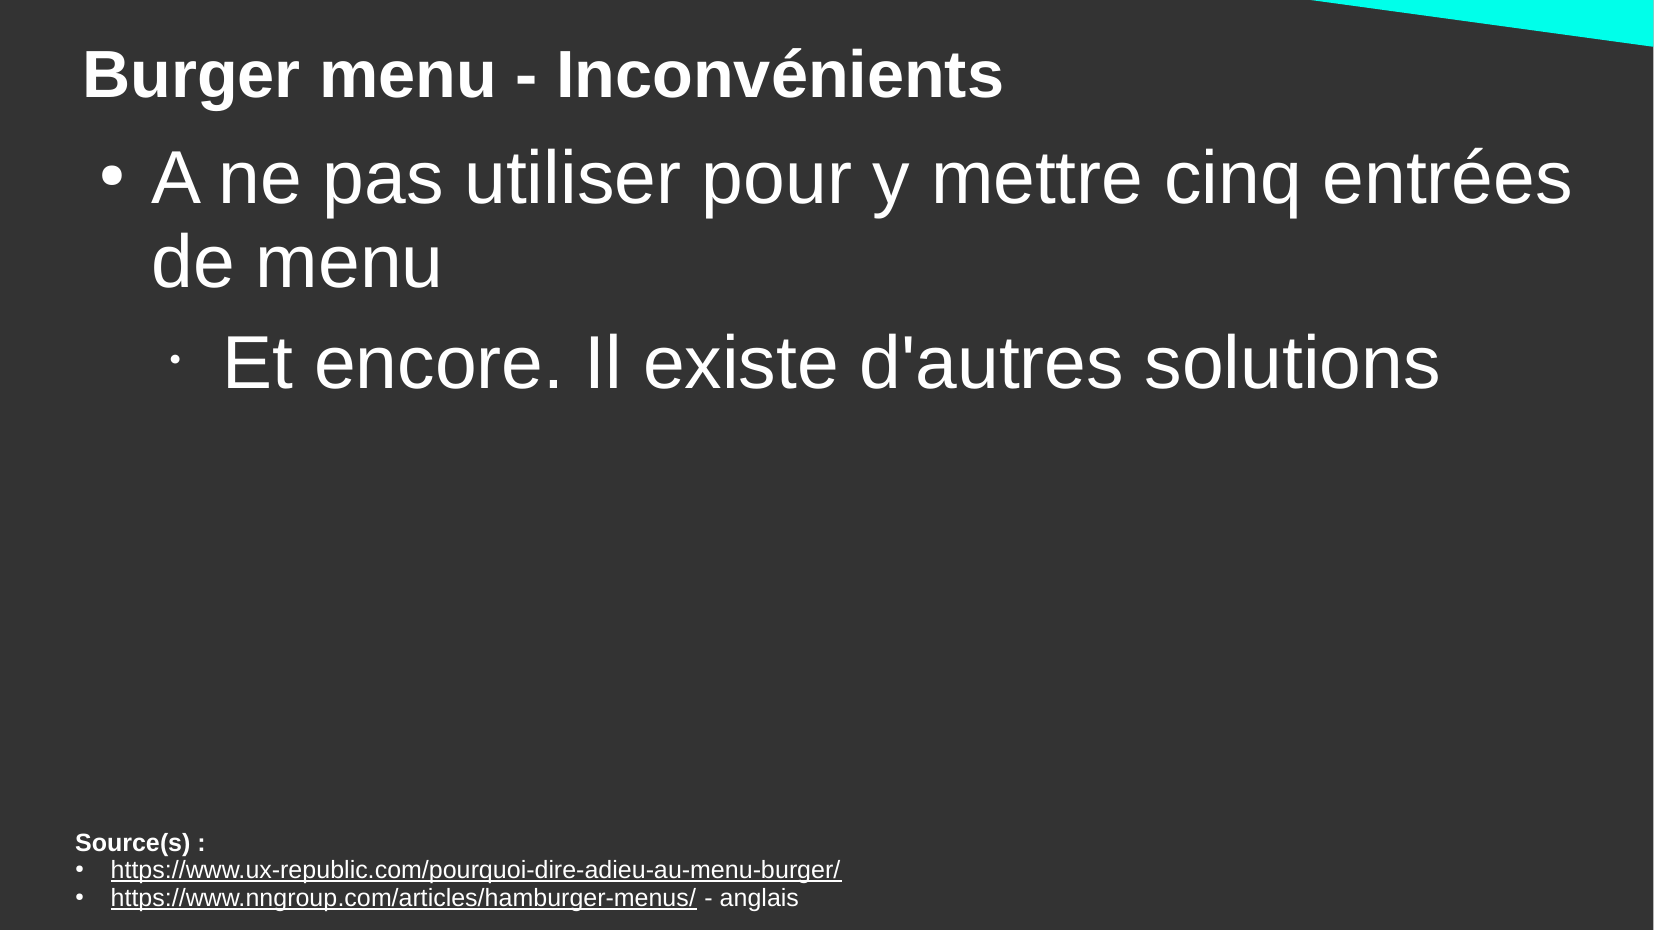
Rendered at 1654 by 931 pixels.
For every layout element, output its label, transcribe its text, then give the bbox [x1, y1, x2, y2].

text_box Source(s) : https://www.ux-republic.com/pourquoi-dire-adieu-au-menu-burger/ https://www.nngroup.com/articles/hamburger-menus/ - anglais [60, 820, 1546, 928]
title Burger menu - Inconvénients [82, 37, 1571, 114]
list A ne pas utiliser pour y mettre cinq entrées de menu Et encore. Il existe d'autres solutions [80, 135, 1620, 815]
text_box [1310, 0, 1654, 47]
